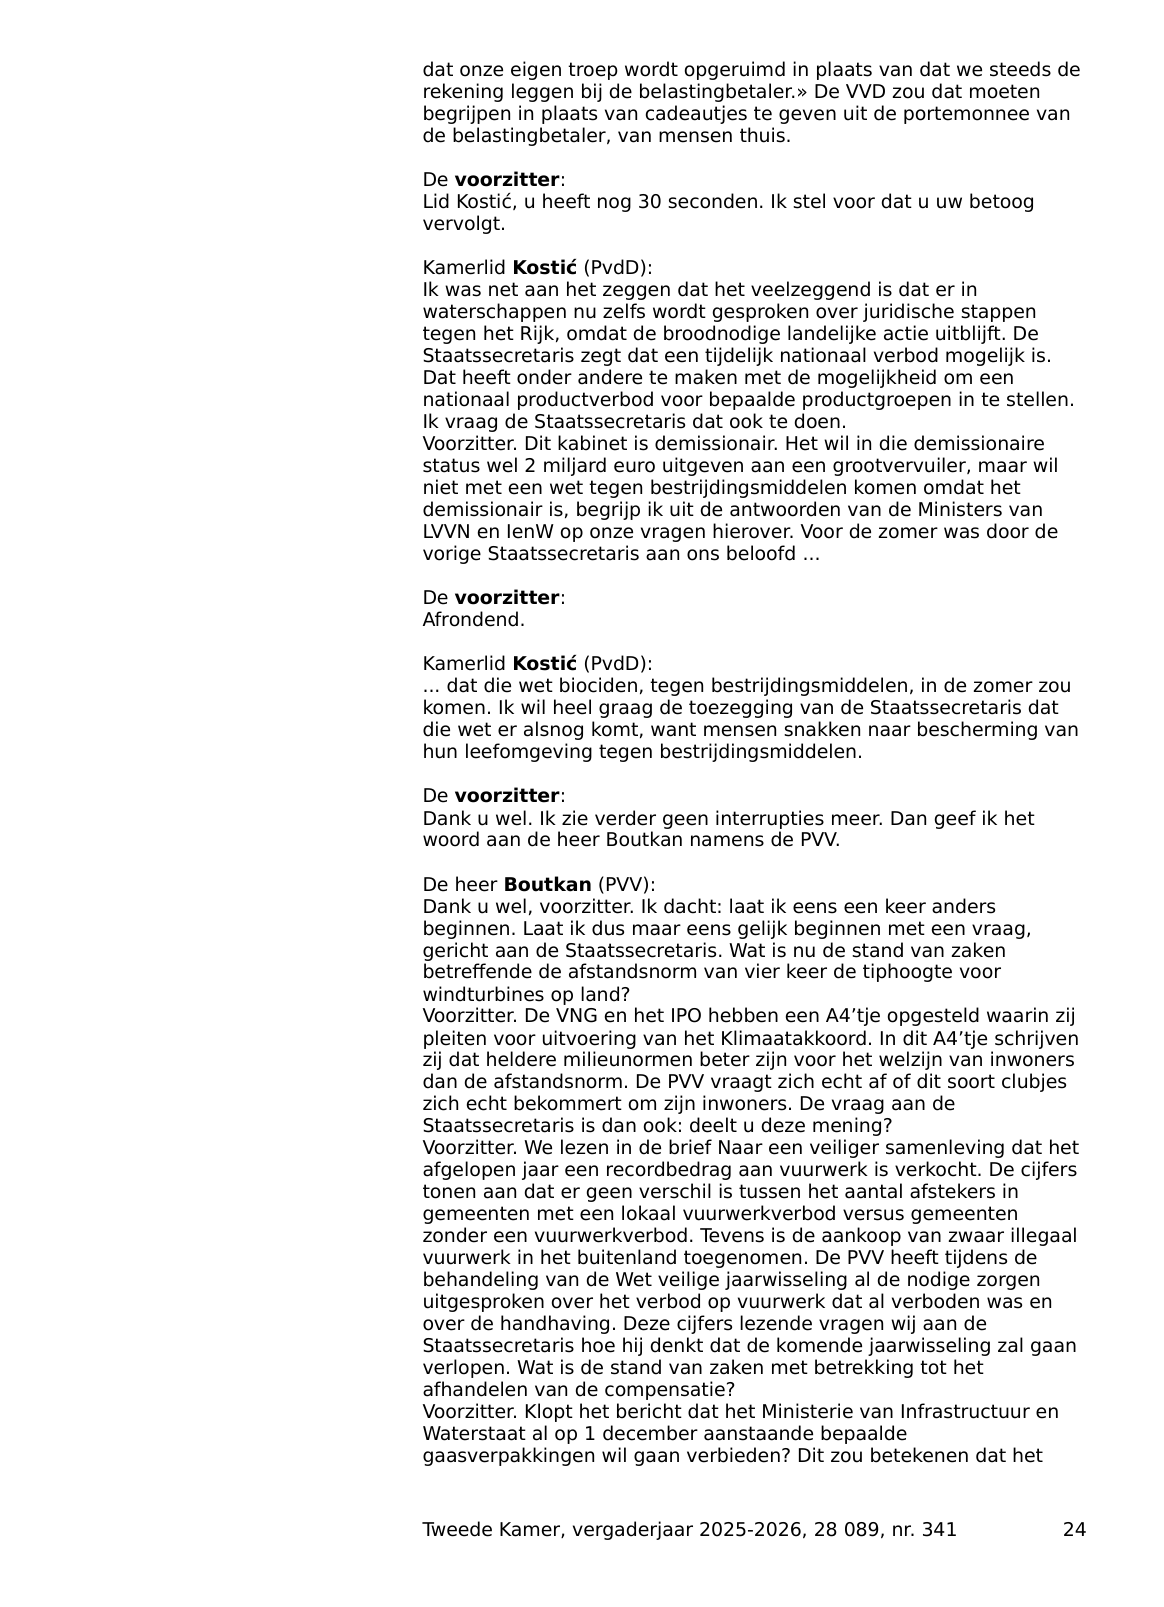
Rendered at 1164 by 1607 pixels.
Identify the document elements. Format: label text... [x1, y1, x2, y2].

text De voorzitter: [422, 587, 1087, 609]
text ... dat die wet biociden, tegen bestrijdingsmiddelen, in de zomer zou komen. Ik wil heel graag de toezegging van de Staatssecretaris dat die wet er alsnog komt, want mensen snakken naar bescherming van hun leefomgeving tegen bestrijdingsmiddelen. [422, 675, 1087, 763]
text De voorzitter: [422, 785, 1087, 807]
text De heer Boutkan (PVV): [422, 873, 1087, 896]
text Kamerlid Kostić (PvdD): [422, 653, 1087, 675]
text Voorzitter. Dit kabinet is demissionair. Het wil in die demissionaire status wel 2 miljard euro uitgeven aan een grootvervuiler, maar wil niet met een wet tegen bestrijdingsmiddelen komen omdat het demissionair is, begrijp ik uit de antwoorden van de Ministers van LVVN en IenW op onze vragen hierover. Voor de zomer was door de vorige Staatssecretaris aan ons beloofd ... [422, 433, 1087, 565]
text Voorzitter. De VNG en het IPO hebben een A4’tje opgesteld waarin zij pleiten voor uitvoering van het Klimaatakkoord. In dit A4’tje schrijven zij dat heldere milieunormen beter zijn voor het welzijn van inwoners dan de afstandsnorm. De PVV vraagt zich echt af of dit soort clubjes zich echt bekommert om zijn inwoners. De vraag aan de Staatssecretaris is dan ook: deelt u deze mening? [422, 1005, 1087, 1137]
text Voorzitter. Klopt het bericht dat het Ministerie van Infrastructuur en Waterstaat al op 1 december aanstaande bepaalde gaasverpakkingen wil gaan verbieden? Dit zou betekenen dat het [422, 1401, 1087, 1467]
text Dank u wel, voorzitter. Ik dacht: laat ik eens een keer anders beginnen. Laat ik dus maar eens gelijk beginnen met een vraag, gericht aan de Staatssecretaris. Wat is nu de stand van zaken betreffende de afstandsnorm van vier keer de tiphoogte voor windturbines op land? [422, 896, 1087, 1005]
text dat onze eigen troep wordt opgeruimd in plaats van dat we steeds de rekening leggen bij de belastingbetaler.» De VVD zou dat moeten begrijpen in plaats van cadeautjes te geven uit de portemonnee van de belastingbetaler, van mensen thuis. [422, 59, 1087, 147]
text Ik was net aan het zeggen dat het veelzeggend is dat er in waterschappen nu zelfs wordt gesproken over juridische stappen tegen het Rijk, omdat de broodnodige landelijke actie uitblijft. De Staatssecretaris zegt dat een tijdelijk nationaal verbod mogelijk is. Dat heeft onder andere te maken met de mogelijkheid om een nationaal productverbod voor bepaalde productgroepen in te stellen. Ik vraag de Staatssecretaris dat ook te doen. [422, 279, 1087, 433]
text Lid Kostić, u heeft nog 30 seconden. Ik stel voor dat u uw betoog vervolgt. [422, 191, 1087, 235]
text De voorzitter: [422, 169, 1087, 191]
text Voorzitter. We lezen in de brief Naar een veiliger samenleving dat het afgelopen jaar een recordbedrag aan vuurwerk is verkocht. De cijfers tonen aan dat er geen verschil is tussen het aantal afstekers in gemeenten met een lokaal vuurwerkverbod versus gemeenten zonder een vuurwerkverbod. Tevens is de aankoop van zwaar illegaal vuurwerk in het buitenland toegenomen. De PVV heeft tijdens de behandeling van de Wet veilige jaarwisseling al de nodige zorgen uitgesproken over het verbod op vuurwerk dat al verboden was en over de handhaving. Deze cijfers lezende vragen wij aan de Staatssecretaris hoe hij denkt dat de komende jaarwisseling zal gaan verlopen. Wat is de stand van zaken met betrekking tot het afhandelen van de compensatie? [422, 1137, 1087, 1401]
text Kamerlid Kostić (PvdD): [422, 257, 1087, 279]
text Dank u wel. Ik zie verder geen interrupties meer. Dan geef ik het woord aan de heer Boutkan namens de PVV. [422, 807, 1087, 851]
text Afrondend. [422, 609, 1087, 631]
